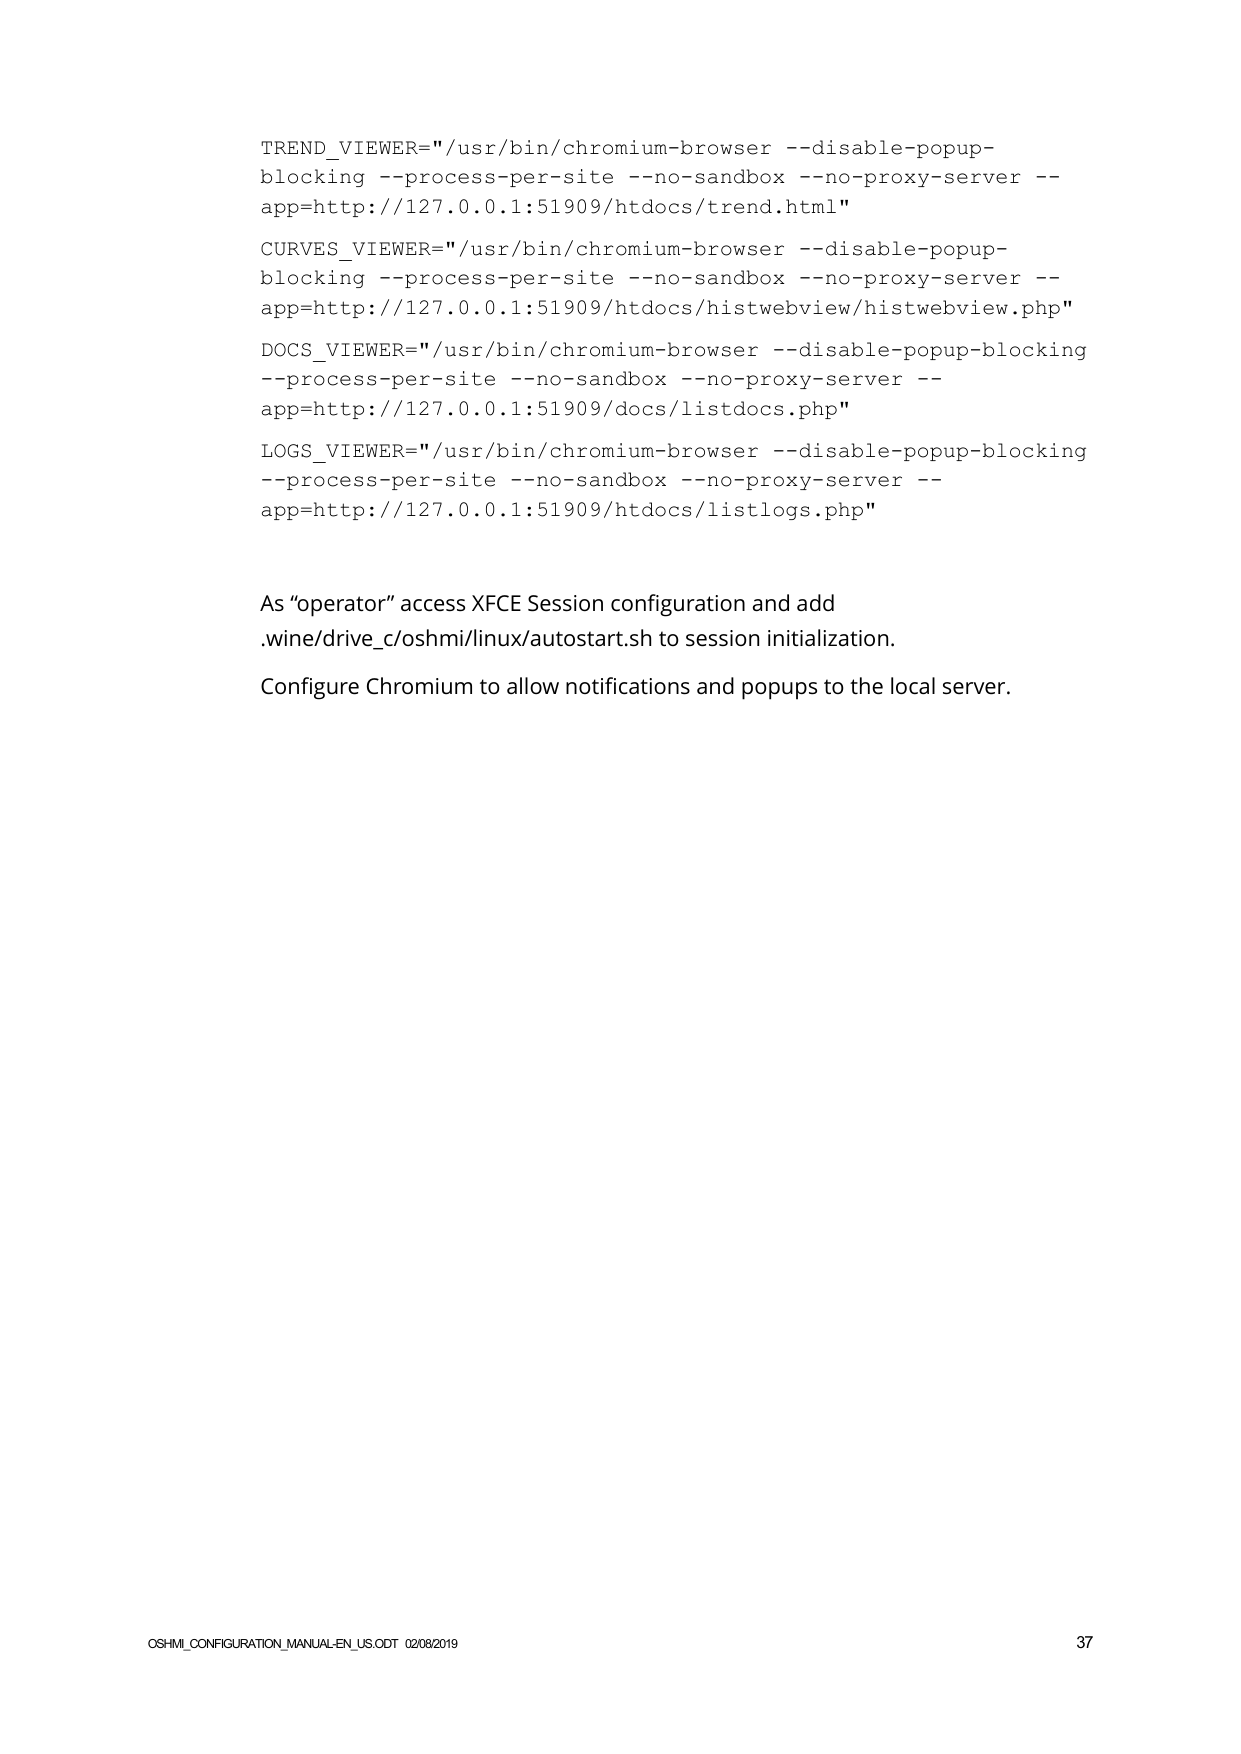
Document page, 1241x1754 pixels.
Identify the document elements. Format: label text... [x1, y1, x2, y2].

text Configure Chromium to allow notifications and popups to the local server. [260, 671, 1093, 701]
text TREND_VIEWER="/usr/bin/chromium-browser --disable-popup-blocking --process-per-site --no-sandbox --no-proxy-server --app=http://127.0.0.1:51909/htdocs/trend.html" [260, 136, 1093, 220]
text DOCS_VIEWER="/usr/bin/chromium-browser --disable-popup-blocking --process-per-site --no-sandbox --no-proxy-server --app=http://127.0.0.1:51909/docs/listdocs.php" [260, 338, 1093, 422]
text LOGS_VIEWER="/usr/bin/chromium-browser --disable-popup-blocking --process-per-site --no-sandbox --no-proxy-server --app=http://127.0.0.1:51909/htdocs/listlogs.php" [260, 439, 1093, 523]
text CURVES_VIEWER="/usr/bin/chromium-browser --disable-popup-blocking --process-per-site --no-sandbox --no-proxy-server --app=http://127.0.0.1:51909/htdocs/histwebview/histwebview.php" [260, 237, 1093, 321]
text As “operator” access XFCE Session configuration and add .wine/drive_c/oshmi/linux/autostart.sh to session initialization. [260, 588, 1093, 653]
